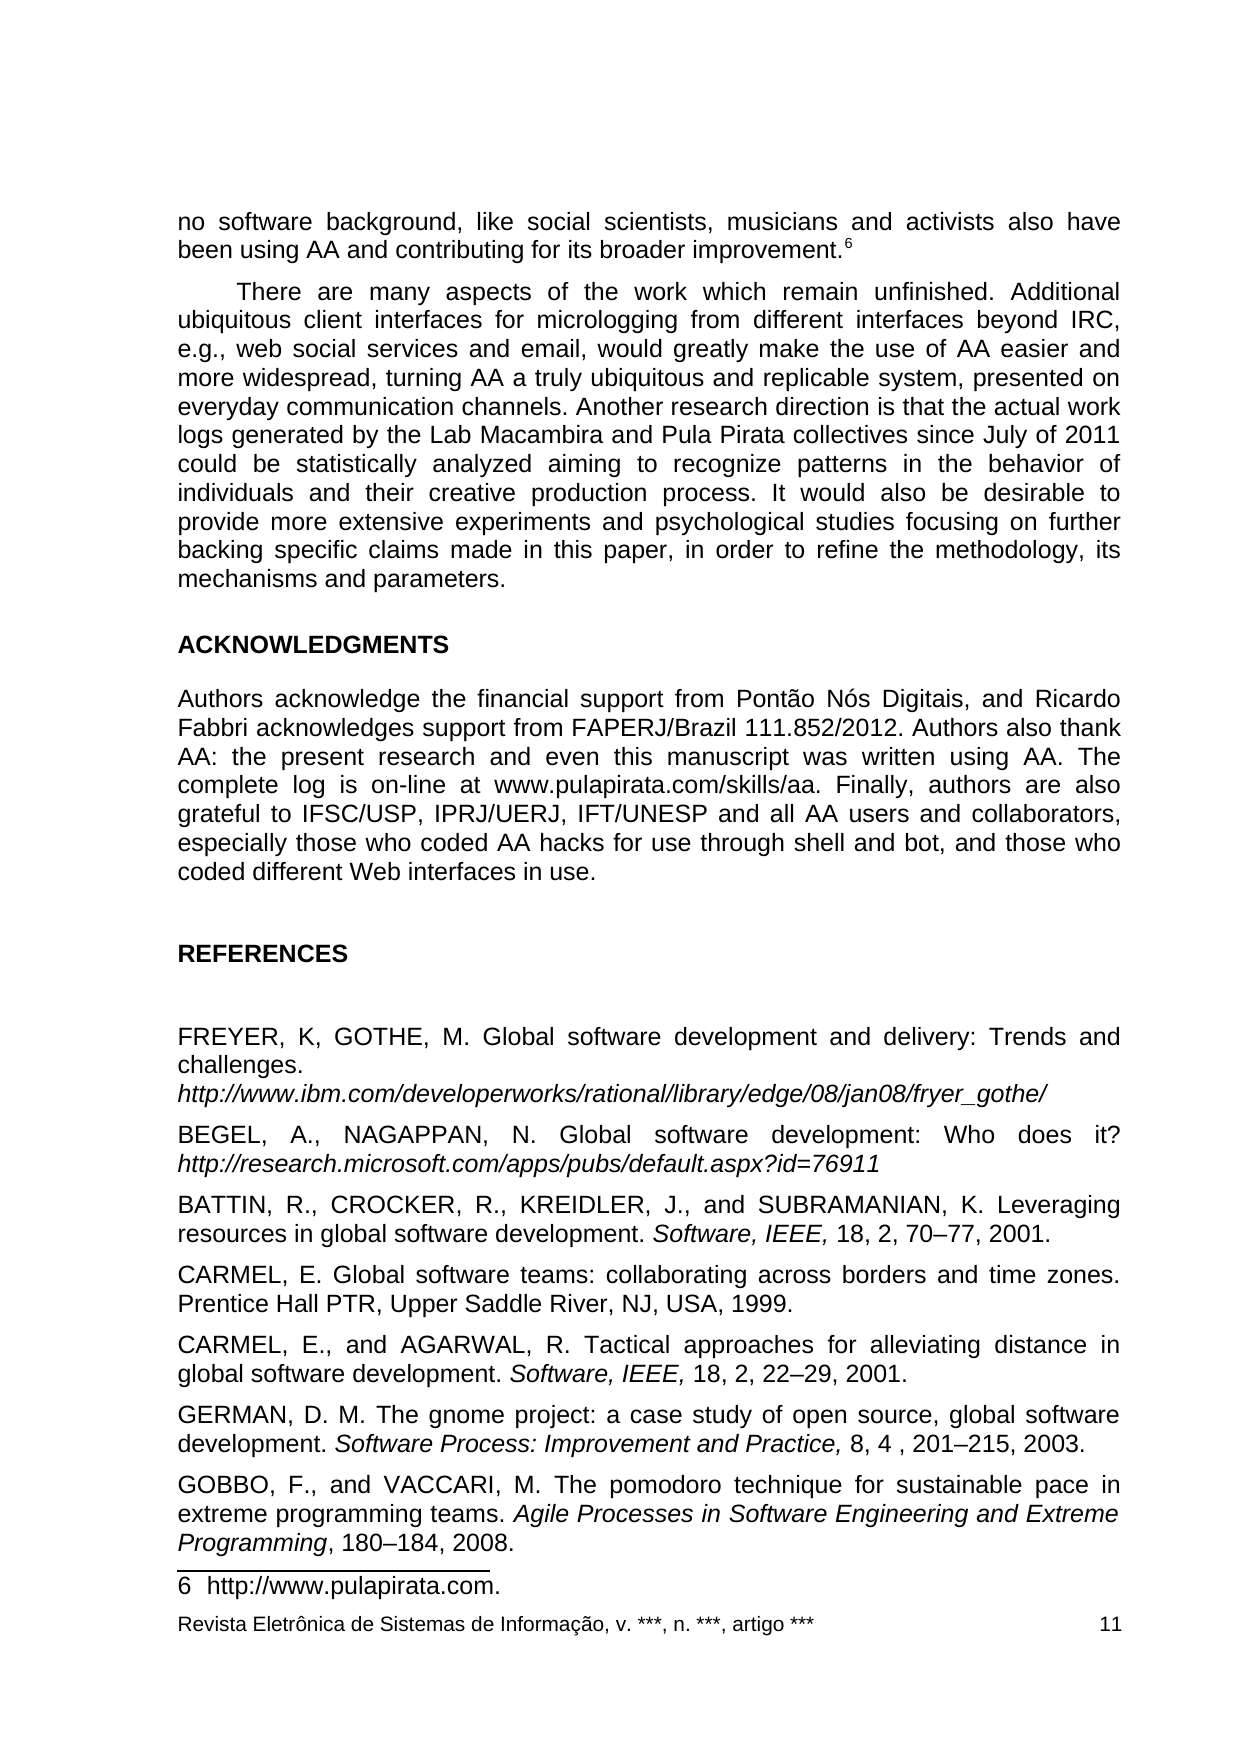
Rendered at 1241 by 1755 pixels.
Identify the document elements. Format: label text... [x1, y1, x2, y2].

subtitle ACKNOWLEDGMENTS [177, 630, 1122, 659]
text no software background, like social scientists, musicians and activists also have been using AA and contributing for its broader improvement. [177, 207, 1122, 264]
text CARMEL, E. Global software teams: collaborating across borders and time zones. Prentice Hall PTR, Upper Saddle River, NJ, USA, 1999. [177, 1260, 1122, 1318]
text http://www.pulapirata.com. [177, 1571, 1122, 1599]
text BATTIN, R., CROCKER, R., KREIDLER, J., and SUBRAMANIAN, K. Leveraging resources in global software development. Software, IEEE, 18, 2, 70–77, 2001. [177, 1190, 1122, 1248]
text GOBBO, F., and VACCARI, M. The pomodoro technique for sustainable pace in extreme programming teams. Agile Processes in Software Engineering and Extreme Programming, 180–184, 2008. [177, 1470, 1122, 1557]
text GERMAN, D. M. The gnome project: a case study of open source, global software development. Software Process: Improvement and Practice, 8, 4 , 201–215, 2003. [177, 1400, 1122, 1458]
text CARMEL, E., and AGARWAL, R. Tactical approaches for alleviating distance in global software development. Software, IEEE, 18, 2, 22–29, 2001. [177, 1330, 1122, 1388]
text REFERENCES [177, 939, 1122, 968]
text FREYER, K, GOTHE, M. Global software development and delivery: Trends and challenges. http://www.ibm.com/developerworks/rational/library/edge/08/jan08/fryer_gothe/ [177, 1022, 1122, 1108]
text There are many aspects of the work which remain unfinished. Additional ubiquitous client interfaces for micrologging from different interfaces beyond IRC, e.g., web social services and email, would greatly make the use of AA easier and more widespread, turning AA a truly ubiquitous and replicable system, presented on everyday communication channels. Another research direction is that the actual work logs generated by the Lab Macambira and Pula Pirata collectives since July of 2011 could be statistically analyzed aiming to recognize patterns in the behavior of individuals and their creative production process. It would also be desirable to provide more extensive experiments and psychological studies focusing on further backing specific claims made in this paper, in order to refine the methodology, its mechanisms and parameters. [177, 277, 1122, 593]
text Authors acknowledge the financial support from Pontão Nós Digitais, and Ricardo Fabbri acknowledges support from FAPERJ/Brazil 111.852/2012. Authors also thank AA: the present research and even this manuscript was written using AA. The complete log is on-line at www.pulapirata.com/skills/aa. Finally, authors are also grateful to IFSC/USP, IPRJ/UERJ, IFT/UNESP and all AA users and collaborators, especially those who coded AA hacks for use through shell and bot, and those who coded different Web interfaces in use. [177, 684, 1122, 885]
text BEGEL, A., NAGAPPAN, N. Global software development: Who does it? http://research.microsoft.com/apps/pubs/default.aspx?id=76911 [177, 1120, 1122, 1178]
